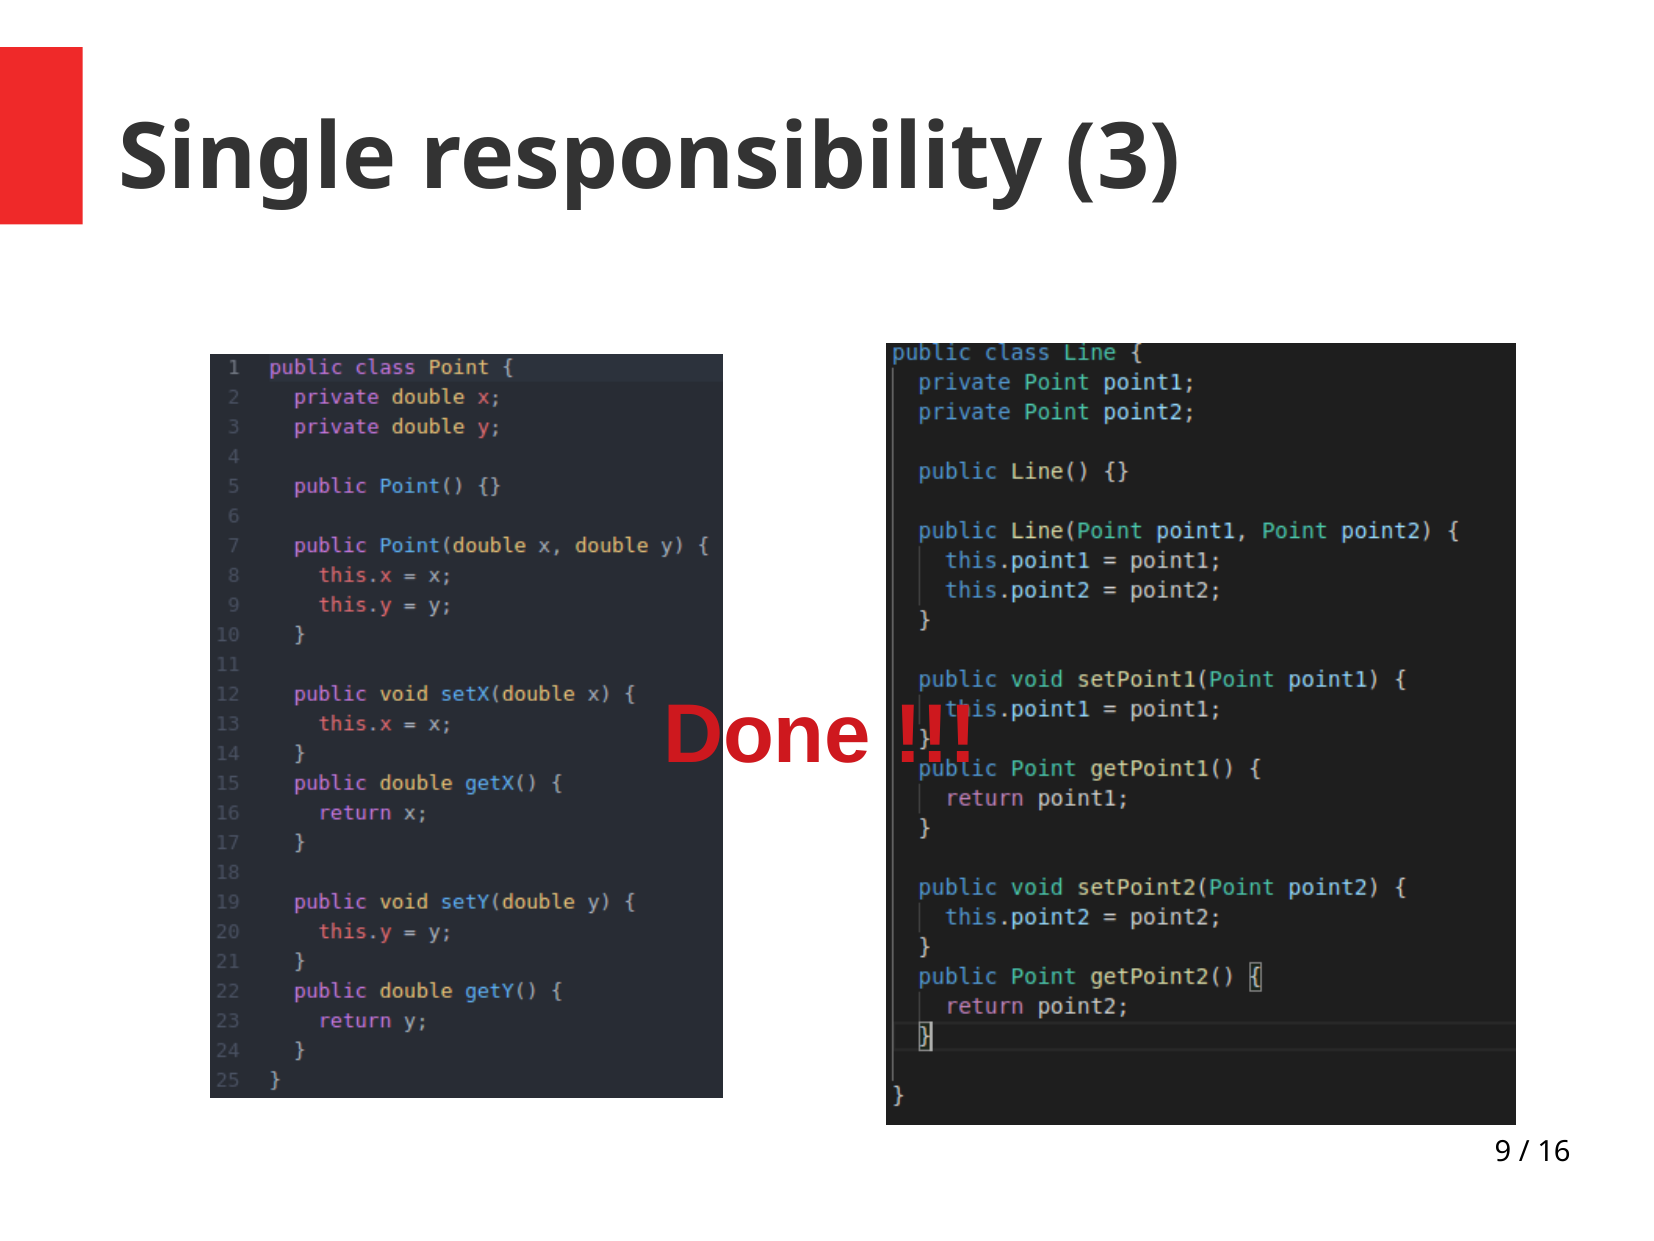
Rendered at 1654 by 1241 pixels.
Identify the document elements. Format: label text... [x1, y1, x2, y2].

title Single responsibility (3) [118, 49, 1571, 257]
picture [886, 343, 1516, 1126]
text_box Done !!! [150, 343, 1456, 1124]
